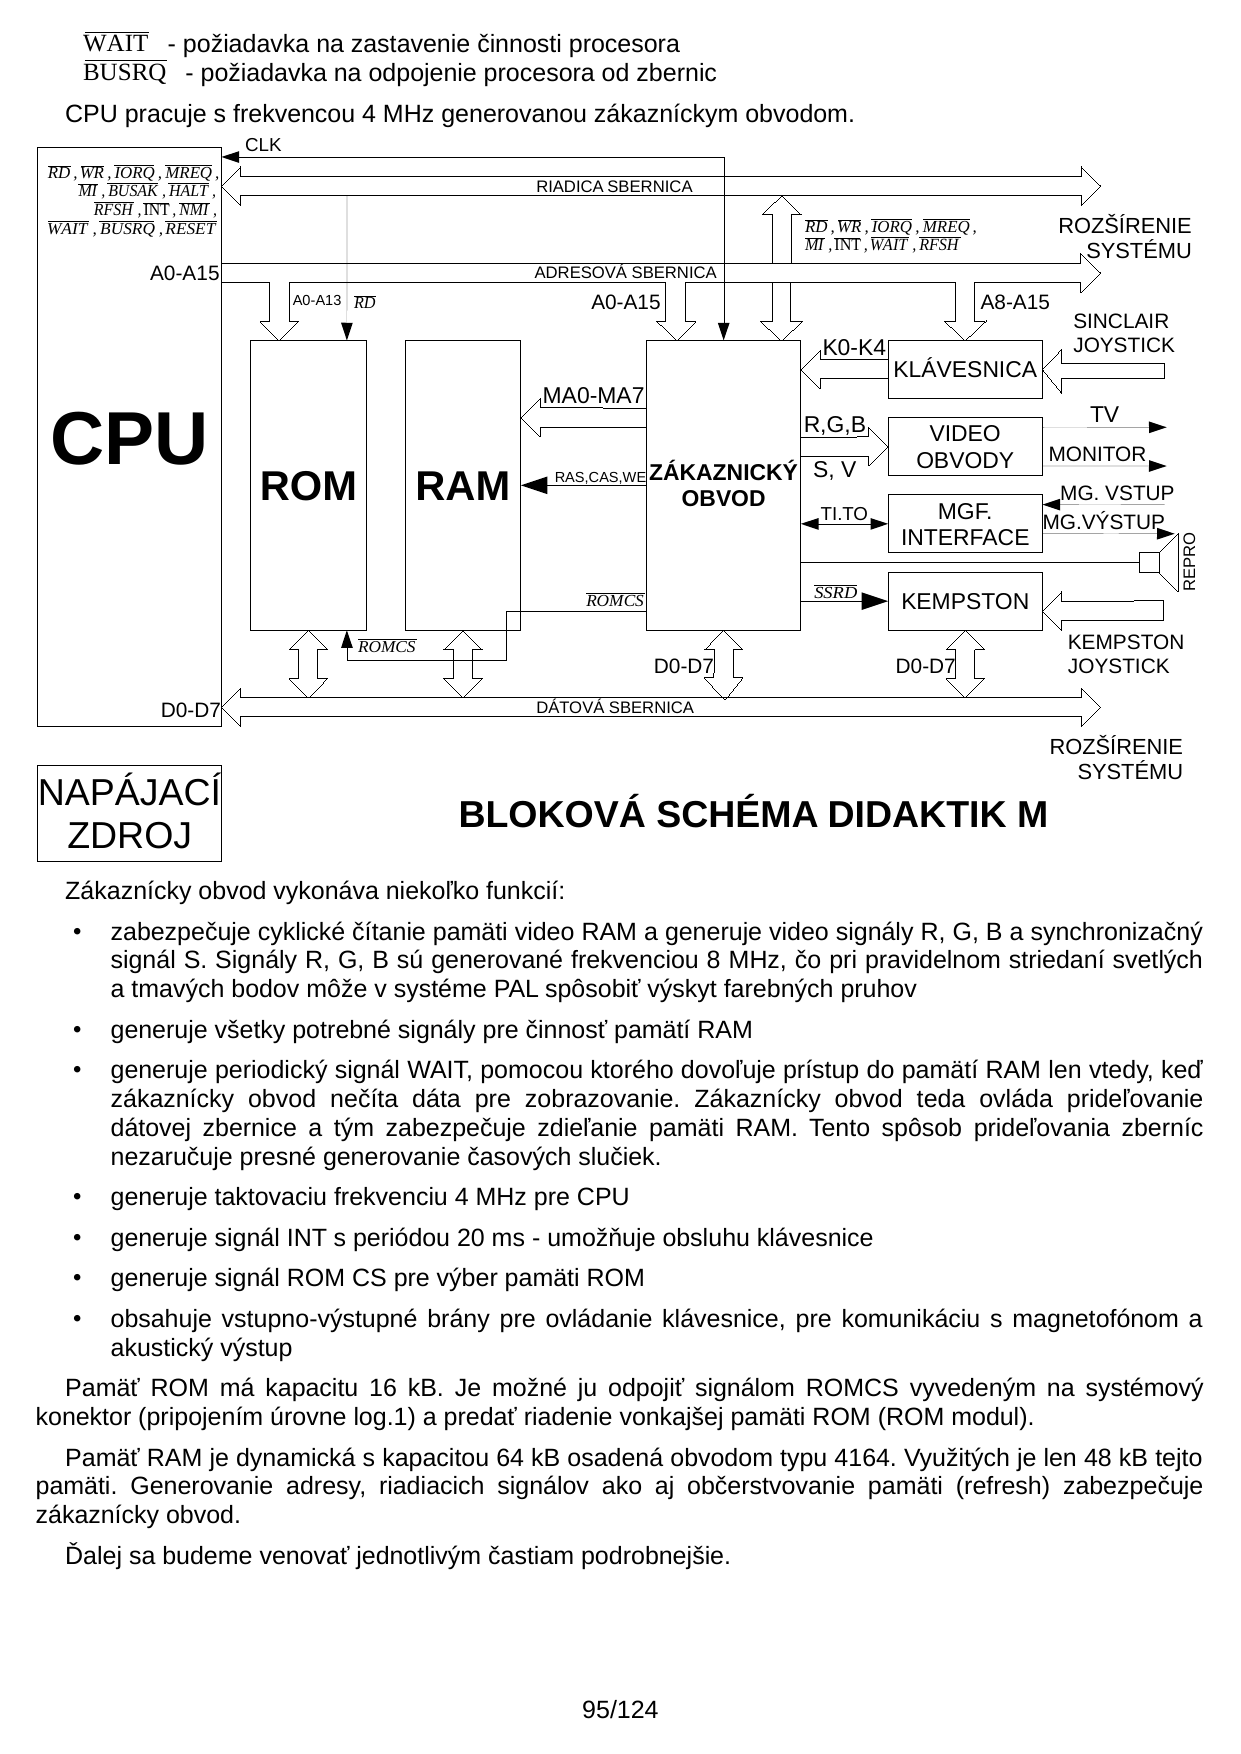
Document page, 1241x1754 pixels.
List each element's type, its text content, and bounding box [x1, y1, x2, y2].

list zabezpečuje cyklické čítanie pamäti video RAM a generuje video signály R, G, B a synchronizačný signál S. Signály R, G, B sú generované frekvenciou 8 MHz, čo pri pravidelnom striedaní svetlých a tmavých bodov môže v systéme PAL spôsobiť výskyt farebných pruhov [73, 916, 1205, 1003]
text Pamäť RAM je dynamická s kapacitou 64 kB osadená obvodom typu 4164. Využitých je len 48 kB tejto pamäti. Generovanie adresy, riadiacich signálov ako aj občerstvovanie pamäti (refresh) zabezpečuje zákaznícky obvod. [35, 1443, 1205, 1529]
list generuje signál INT s periódou 20 ms - umožňuje obsluhu klávesnice [73, 1223, 1205, 1252]
text - požiadavka na zastavenie činnosti procesora [35, 29, 1205, 58]
list generuje všetky potrebné signály pre činnosť pamätí RAM [73, 1014, 1205, 1043]
text Ďalej sa budeme venovať jednotlivým častiam podrobnejšie. [35, 1541, 1205, 1569]
list generuje signál ROM CS pre výber pamäti ROM [73, 1263, 1205, 1292]
list generuje taktovaciu frekvenciu 4 MHz pre CPU [73, 1182, 1205, 1211]
text Pamäť ROM má kapacitu 16 kB. Je možné ju odpojiť signálom ROMCS vyvedeným na systémový konektor (pripojením úrovne log.1) a predať riadenie vonkajšej pamäti ROM (ROM modul). [35, 1373, 1205, 1431]
text Zákaznícky obvod vykonáva niekoľko funkcií: [35, 876, 1205, 905]
text - požiadavka na odpojenie procesora od zbernic [35, 58, 1205, 87]
text CPU pracuje s frekvencou 4 MHz generovanou zákazníckym obvodom. [35, 99, 1205, 127]
list obsahuje vstupno-výstupné brány pre ovládanie klávesnice, pre komunikáciu s magnetofónom a akustický výstup [73, 1304, 1205, 1362]
list generuje periodický signál WAIT, pomocou ktorého dovoľuje prístup do pamätí RAM len vtedy, keď zákaznícky obvod nečíta dáta pre zobrazovanie. Zákaznícky obvod teda ovláda prideľovanie dátovej zbernice a tým zabezpečuje zdieľanie pamäti RAM. Tento spôsob prideľovania zberníc nezaručuje presné generovanie časových slučiek. [73, 1055, 1205, 1170]
